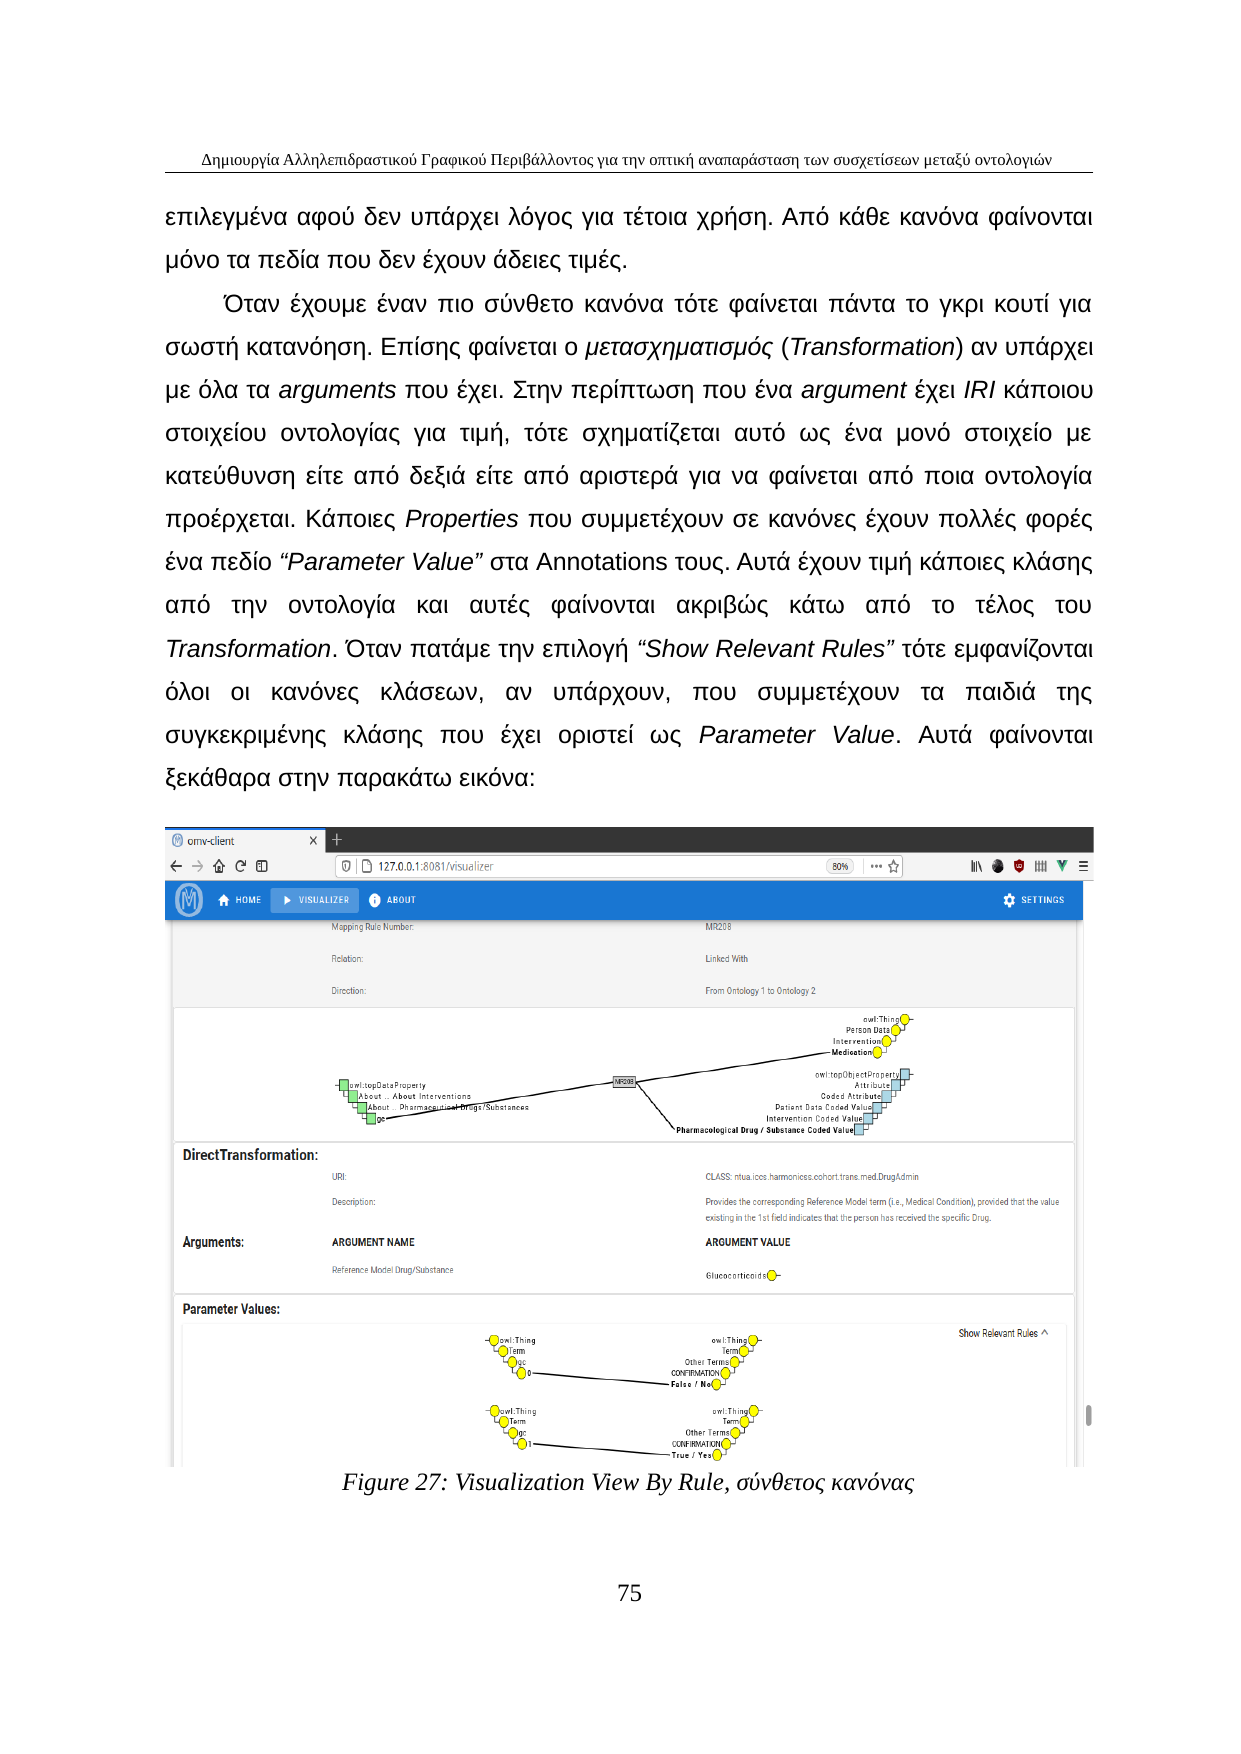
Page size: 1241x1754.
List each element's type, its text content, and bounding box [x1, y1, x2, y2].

text επιλεγμένα αφού δεν υπάρχει λόγος για τέτοια χρήση. Από κάθε κανόνα φαίνονται μόνο τα πεδία που δεν έχουν άδειες τιμές. [165, 202, 1093, 274]
text Figure 27: Visualization View By Rule, σύνθετος κανόνας [165, 1467, 1093, 1496]
text Όταν έχουμε έναν πιο σύνθετο κανόνα τότε φαίνεται πάντα το γκρι κουτί για σωστή κατανόηση. Επίσης φαίνεται ο μετασχηματισμός (Transformation) αν υπάρχει με όλα τα arguments που έχει. Στην περίπτωση που ένα argument έχει IRI κάποιου στοιχείου οντολογίας για τιμή, τότε σχηματίζεται αυτό ως ένα μονό στοιχείο με κατεύθυνση είτε από δεξιά είτε από αριστερά για να φαίνεται από ποια οντολογία προέρχεται. Κάποιες Properties που συμμετέχουν σε κανόνες έχουν πολλές φορές ένα πεδίο “Parameter Value” στα Annotations τους. Αυτά έχουν τιμή κάποιες κλάσης από την οντολογία και αυτές φαίνονται ακριβώς κάτω από το τέλος του Transformation. Όταν πατάμε την επιλογή “Show Relevant Rules” τότε εμφανίζονται όλοι οι κανόνες κλάσεων, αν υπάρχουν, που συμμετέχουν τα παιδιά της συγκεκριμένης κλάσης που έχει οριστεί ως Parameter Value. Αυτά φαίνονται ξεκάθαρα στην παρακάτω εικόνα: [165, 288, 1093, 792]
picture [165, 827, 1094, 1467]
